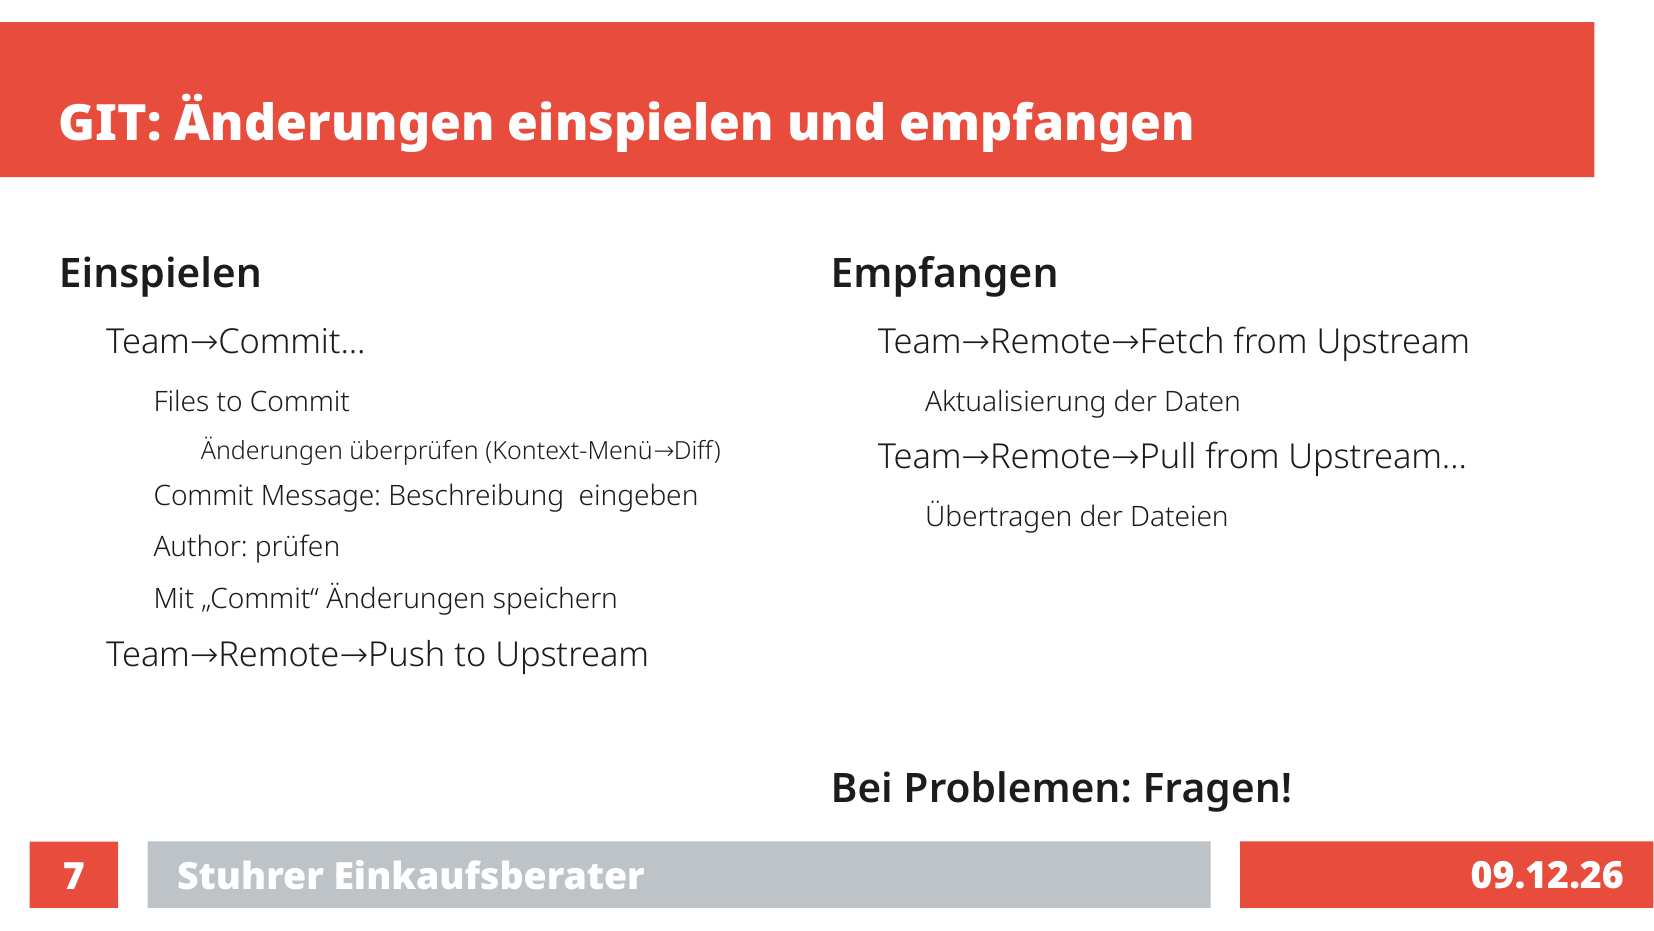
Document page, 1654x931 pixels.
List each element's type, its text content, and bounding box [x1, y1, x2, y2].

list Empfangen Team→Remote→Fetch from Upstream Aktualisierung der Daten Team→Remote→Pull from Upstream… Übertragen der Dateien Bei Problemen: Fragen! [830, 243, 1566, 820]
title GIT: Änderungen einspielen und empfangen [59, 44, 1595, 156]
list Einspielen Team→Commit... Files to Commit Änderungen überprüfen (Kontext-Menü→Diff) Commit Message: Beschreibung eingeben Author: prüfen Mit „Commit“ Änderungen speichern Team→Remote→Push to Upstream [59, 243, 794, 820]
